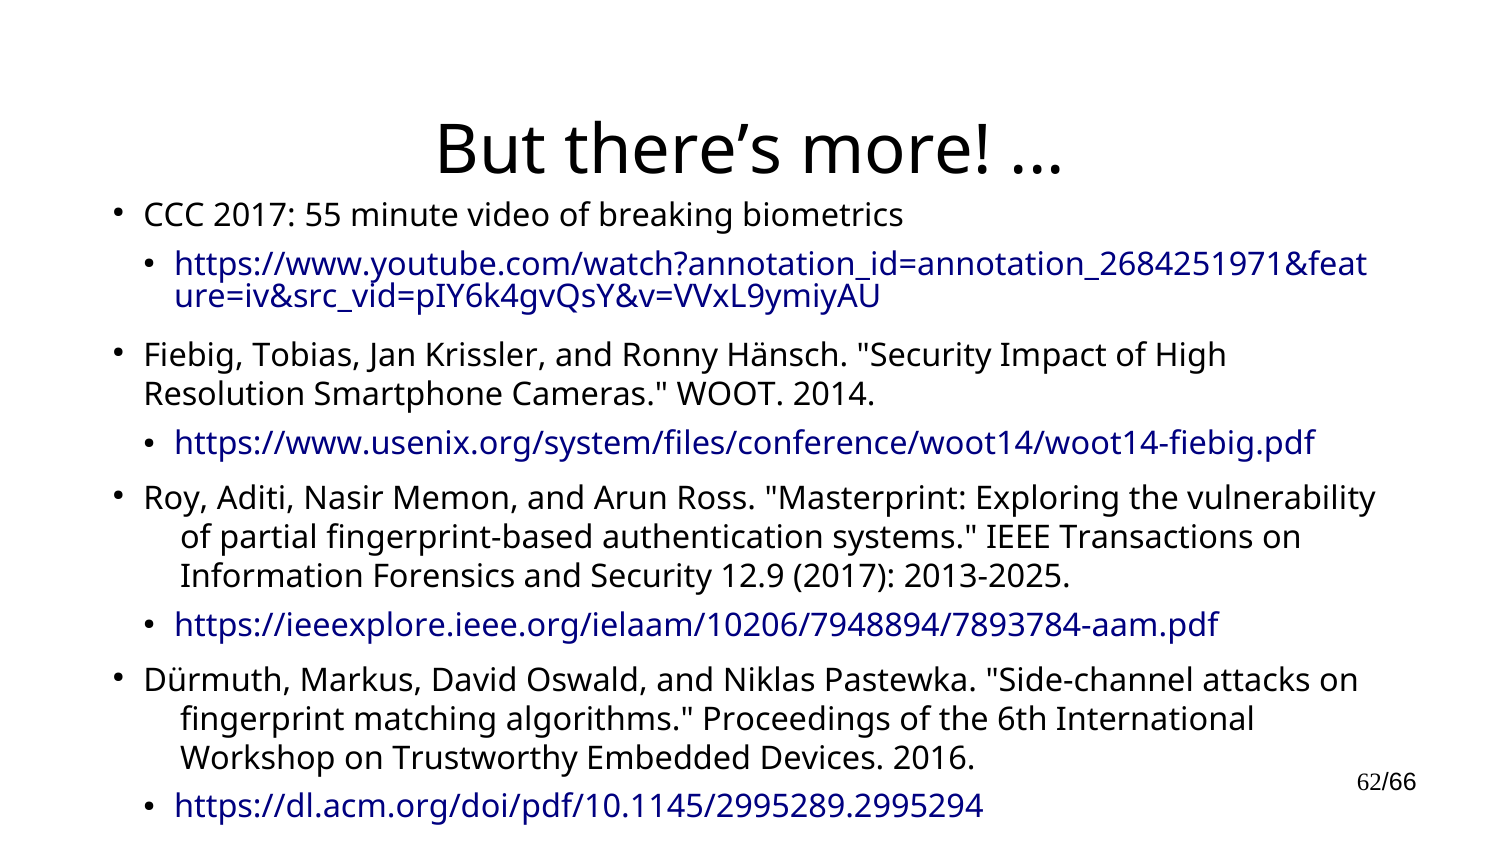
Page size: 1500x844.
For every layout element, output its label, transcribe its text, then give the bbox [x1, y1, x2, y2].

list CCC 2017: 55 minute video of breaking biometrics https://www.youtube.com/watch?annotation_id=annotation_2684251971&feature=iv&src_vid=pIY6k4gvQsY&v=VVxL9ymiyAU Fiebig, Tobias, Jan Krissler, and Ronny Hänsch. "Security Impact of High Resolution Smartphone Cameras." WOOT. 2014. https://www.usenix.org/system/files/conference/woot14/woot14-fiebig.pdf Roy, Aditi, Nasir Memon, and Arun Ross. "Masterprint: Exploring the vulnerability of partial fingerprint-based authentication systems." IEEE Transactions on Information Forensics and Security 12.9 (2017): 2013-2025. https://ieeexplore.ieee.org/ielaam/10206/7948894/7893784-aam.pdf Dürmuth, Markus, David Oswald, and Niklas Pastewka. "Side-channel attacks on fingerprint matching algorithms." Proceedings of the 6th International Workshop on Trustworthy Embedded Devices. 2016. https://dl.acm.org/doi/pdf/10.1145/2995289.2995294 [112, 193, 1388, 798]
title But there’s more! ... [112, 74, 1388, 193]
